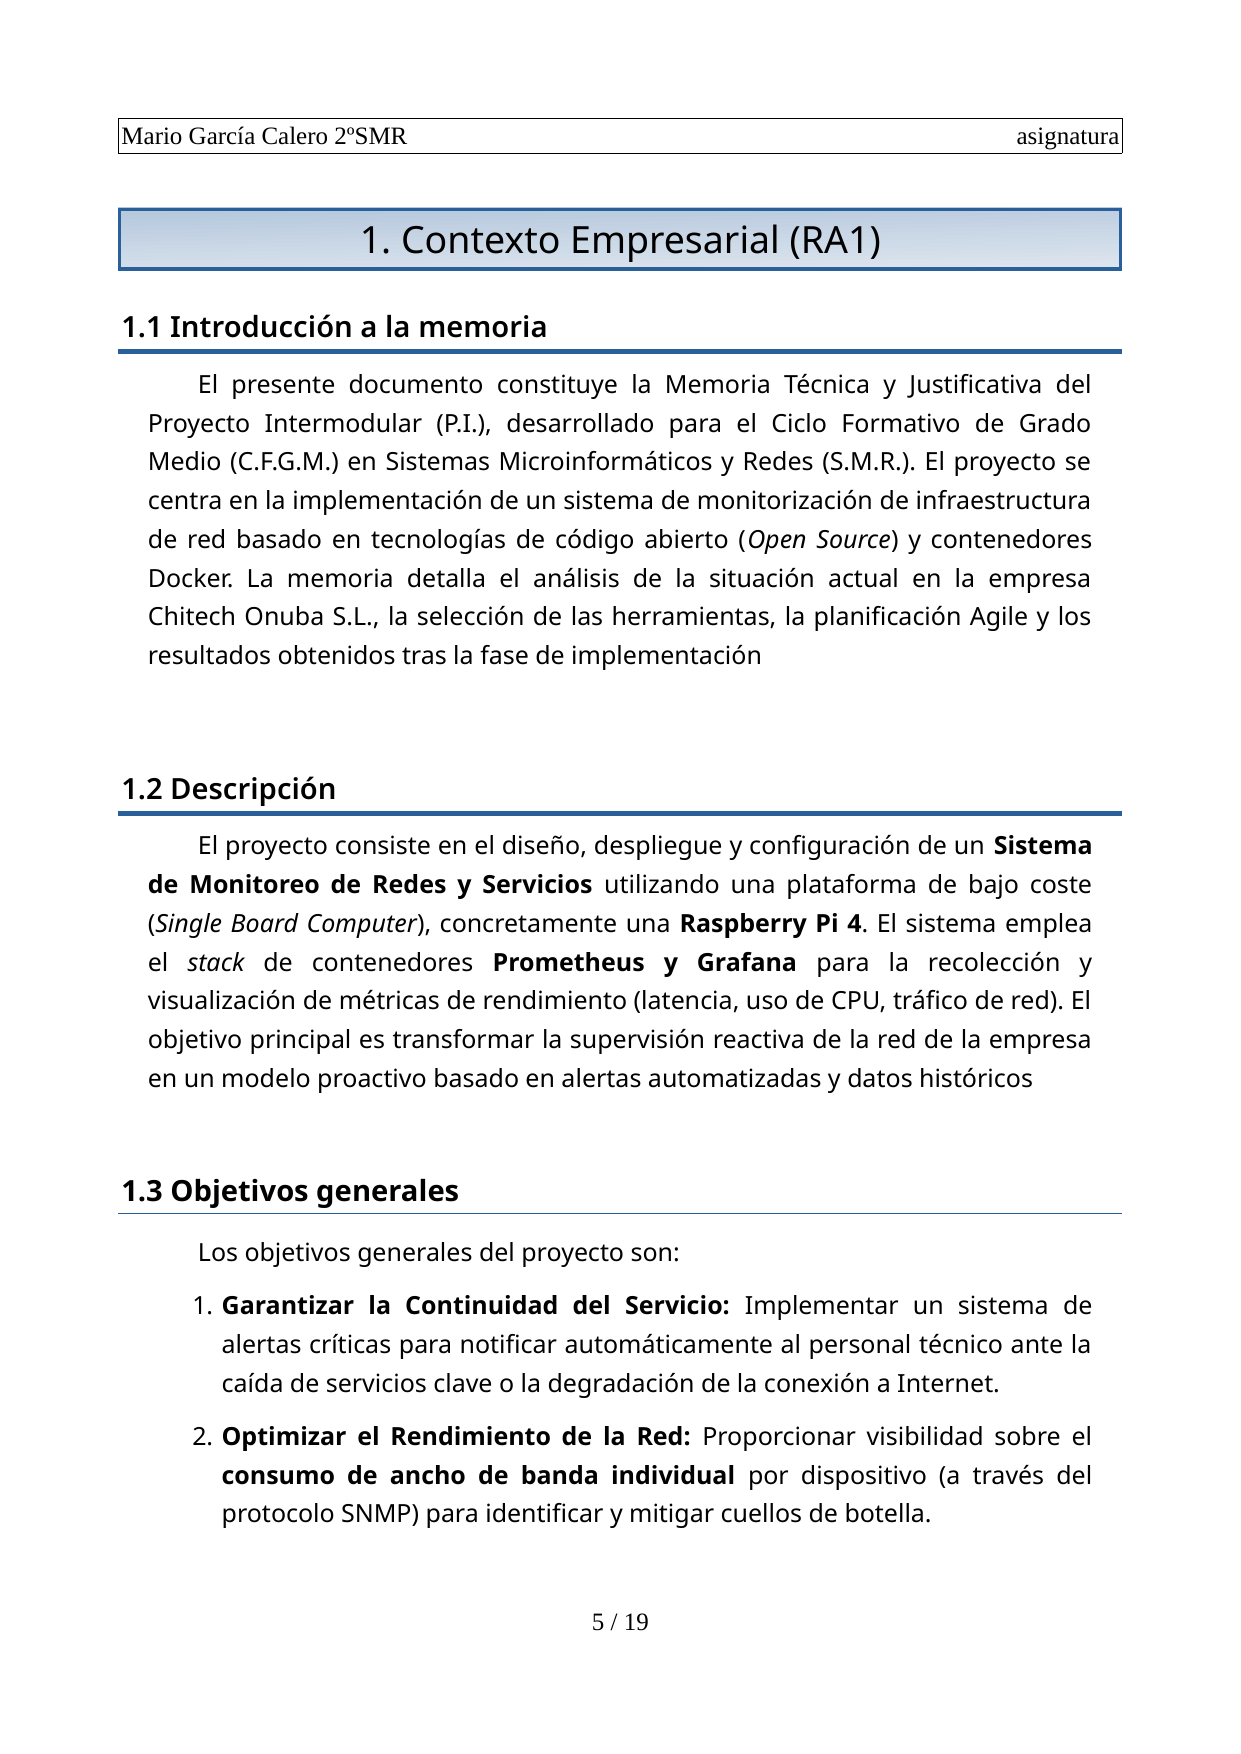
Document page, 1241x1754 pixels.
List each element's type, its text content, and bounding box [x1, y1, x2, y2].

subtitle 1.1 Introducción a la memoria [118, 304, 1122, 349]
subtitle 1. Contexto Empresarial (RA1) [121, 211, 1119, 267]
text Los objetivos generales del proyecto son: [148, 1234, 1093, 1268]
text El proyecto consiste en el diseño, despliegue y configuración de un Sistema de Monitoreo de Redes y Servicios utilizando una plataforma de bajo coste (Single Board Computer), concretamente una Raspberry Pi 4. El sistema emplea el stack de contenedores Prometheus y Grafana para la recolección y visualización de métricas de rendimiento (latencia, uso de CPU, tráfico de red). El objetivo principal es transformar la supervisión reactiva de la red de la empresa en un modelo proactivo basado en alertas automatizadas y datos históricos [148, 828, 1093, 1094]
list Optimizar el Rendimiento de la Red: Proporcionar visibilidad sobre el consumo de ancho de banda individual por dispositivo (a través del protocolo SNMP) para identificar y mitigar cuellos de botella. [192, 1418, 1093, 1530]
text El presente documento constituye la Memoria Técnica y Justificativa del Proyecto Intermodular (P.I.), desarrollado para el Ciclo Formativo de Grado Medio (C.F.G.M.) en Sistemas Microinformáticos y Redes (S.M.R.). El proyecto se centra en la implementación de un sistema de monitorización de infraestructura de red basado en tecnologías de código abierto (Open Source) y contenedores Docker. La memoria detalla el análisis de la situación actual en la empresa Chitech Onuba S.L., la selección de las herramientas, la planificación Agile y los resultados obtenidos tras la fase de implementación [148, 367, 1093, 672]
subtitle 1.2 Descripción [118, 765, 1122, 811]
subtitle 1.3 Objetivos generales [118, 1167, 1122, 1213]
list Garantizar la Continuidad del Servicio: Implementar un sistema de alertas críticas para notificar automáticamente al personal técnico ante la caída de servicios clave o la degradación de la conexión a Internet. [192, 1288, 1093, 1399]
